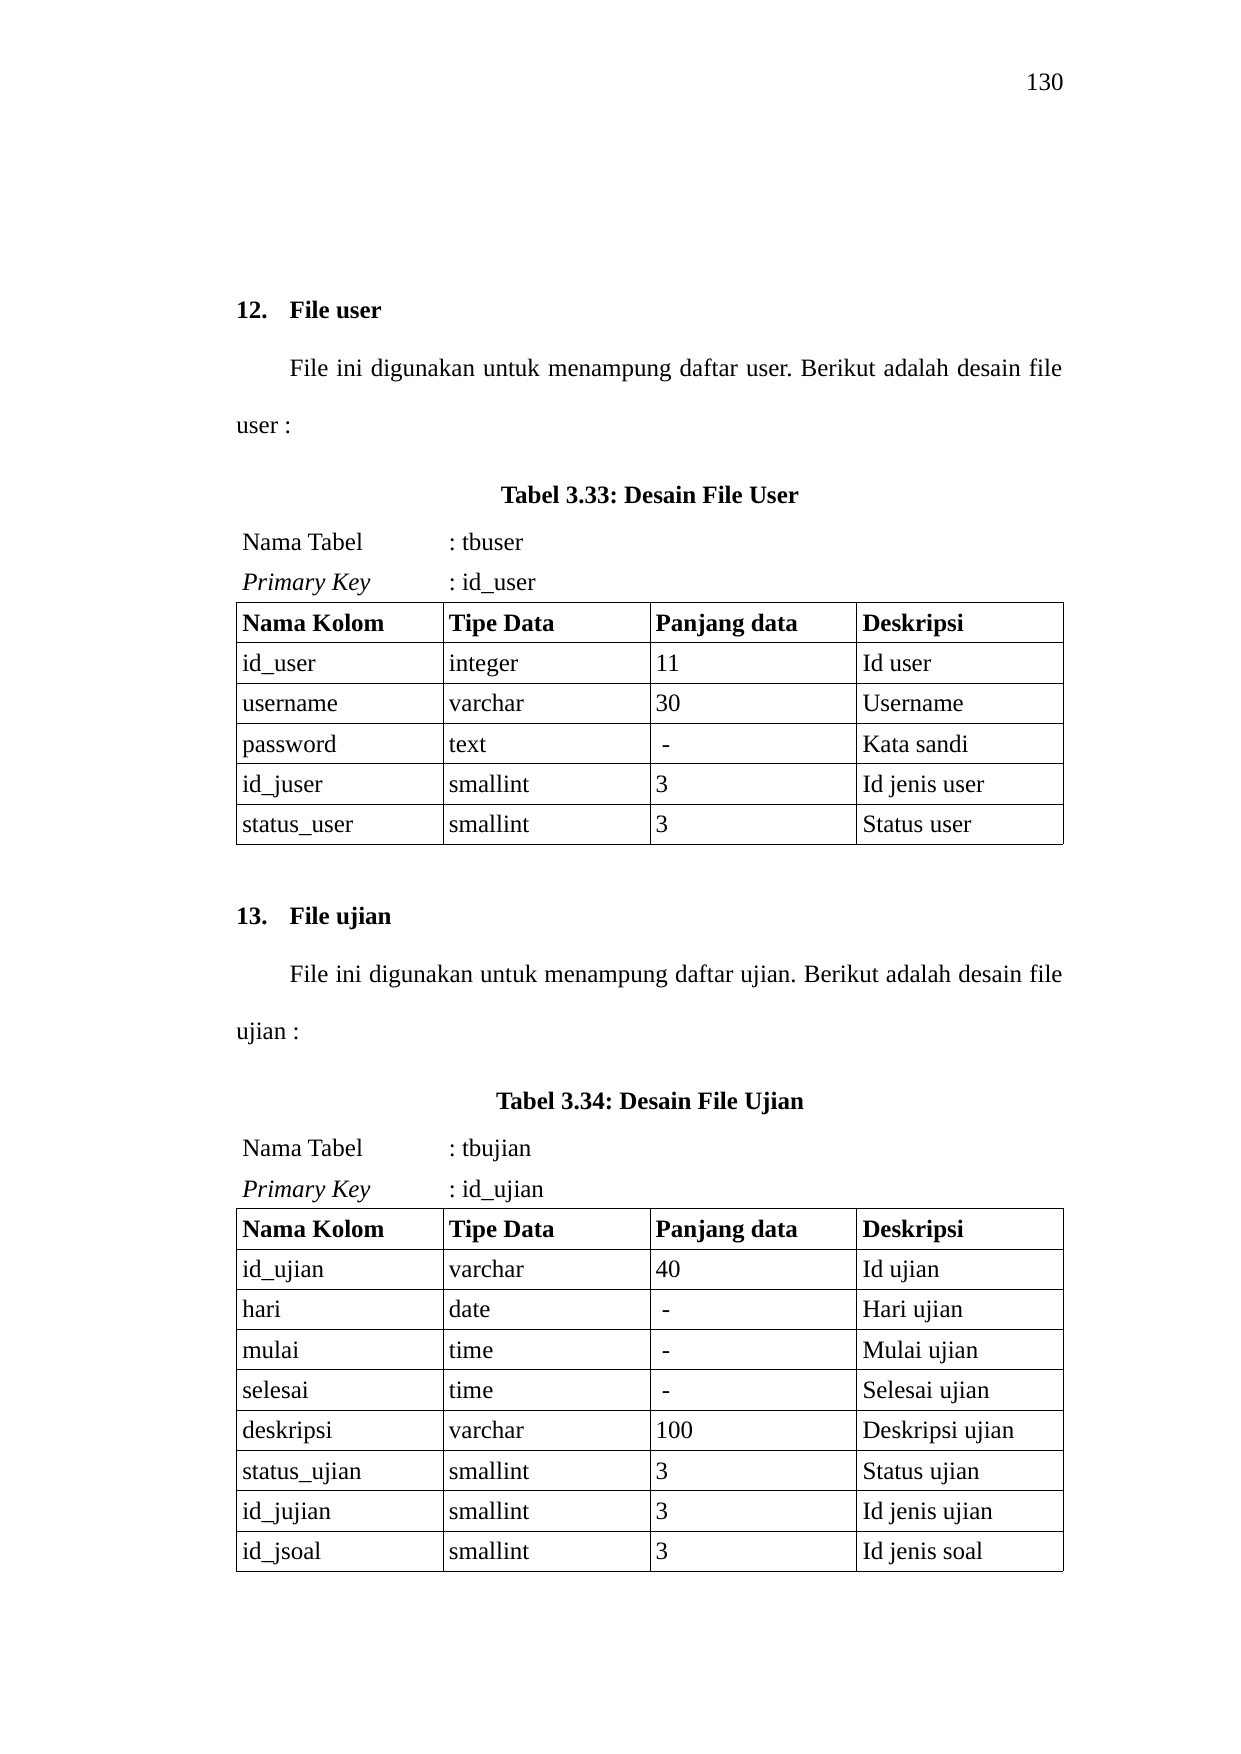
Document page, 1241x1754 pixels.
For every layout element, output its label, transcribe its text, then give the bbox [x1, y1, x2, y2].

table_cell id_jujian [237, 1491, 443, 1531]
table_cell Kata sandi [857, 724, 1063, 763]
table_cell 3 [651, 764, 856, 803]
table_cell Panjang data [651, 1209, 856, 1248]
table_cell smallint [444, 764, 650, 803]
table_cell smallint [444, 1451, 650, 1490]
table_cell status_ujian [237, 1451, 443, 1490]
table_cell 3 [651, 1491, 856, 1531]
table_cell 40 [651, 1250, 856, 1289]
table_cell password [237, 724, 443, 763]
table_cell Tipe Data [444, 603, 650, 642]
table_cell selesai [237, 1370, 443, 1410]
table_cell Id user [857, 643, 1063, 683]
table_cell deskripsi [237, 1411, 443, 1450]
table_cell Deskripsi ujian [857, 1411, 1063, 1450]
table_cell Primary Key [236, 1168, 443, 1208]
table_header : tbujian [443, 1128, 1063, 1168]
table_header Nama Tabel [236, 1128, 443, 1168]
table_cell Username [857, 684, 1063, 723]
list File ujian [236, 901, 1063, 930]
table_cell Deskripsi [857, 603, 1063, 642]
table_cell 3 [651, 1532, 856, 1571]
table_cell 3 [651, 805, 856, 844]
table_cell - [651, 1370, 856, 1410]
table_header Nama Tabel [236, 522, 443, 562]
table_cell varchar [444, 1250, 650, 1289]
table_cell smallint [444, 805, 650, 844]
table_cell time [444, 1330, 650, 1369]
table_cell - [651, 1330, 856, 1369]
table_cell status_user [237, 805, 443, 844]
text Tabel 3.34: Desain File Ujian [236, 1086, 1063, 1115]
table_cell Mulai ujian [857, 1330, 1063, 1369]
table_cell integer [444, 643, 650, 683]
table_cell hari [237, 1290, 443, 1329]
text File ini digunakan untuk menampung daftar ujian. Berikut adalah desain file ujian : [236, 959, 1063, 1045]
table_cell : id_ujian [443, 1168, 1063, 1208]
table_cell text [444, 724, 650, 763]
table_cell Id ujian [857, 1250, 1063, 1289]
table_cell - [651, 1290, 856, 1329]
table_cell : id_user [443, 562, 1063, 602]
table_cell date [444, 1290, 650, 1329]
table_cell 3 [651, 1451, 856, 1490]
table_cell Status ujian [857, 1451, 1063, 1490]
table_cell Deskripsi [857, 1209, 1063, 1248]
table_cell Hari ujian [857, 1290, 1063, 1329]
table_cell time [444, 1370, 650, 1410]
table_cell id_ujian [237, 1250, 443, 1289]
table_cell id_user [237, 643, 443, 683]
text Tabel 3.33: Desain File User [236, 480, 1063, 509]
table_cell Selesai ujian [857, 1370, 1063, 1410]
table_cell smallint [444, 1491, 650, 1531]
text File ini digunakan untuk menampung daftar user. Berikut adalah desain file user : [236, 353, 1063, 439]
table_cell - [651, 724, 856, 763]
table_cell 11 [651, 643, 856, 683]
table_cell 100 [651, 1411, 856, 1450]
table_cell Panjang data [651, 603, 856, 642]
table_cell smallint [444, 1532, 650, 1571]
table_cell Id jenis ujian [857, 1491, 1063, 1531]
table_cell Nama Kolom [237, 603, 443, 642]
table_cell Tipe Data [444, 1209, 650, 1248]
table_header : tbuser [443, 522, 1063, 562]
table_cell varchar [444, 1411, 650, 1450]
table_cell username [237, 684, 443, 723]
table_cell Nama Kolom [237, 1209, 443, 1248]
table_cell mulai [237, 1330, 443, 1369]
table_cell Primary Key [236, 562, 443, 602]
table_cell Id jenis soal [857, 1532, 1063, 1571]
list File user [236, 295, 1063, 324]
table_cell id_jsoal [237, 1532, 443, 1571]
table_cell varchar [444, 684, 650, 723]
table_cell id_juser [237, 764, 443, 803]
table_cell Status user [857, 805, 1063, 844]
table_cell 30 [651, 684, 856, 723]
table_cell Id jenis user [857, 764, 1063, 803]
